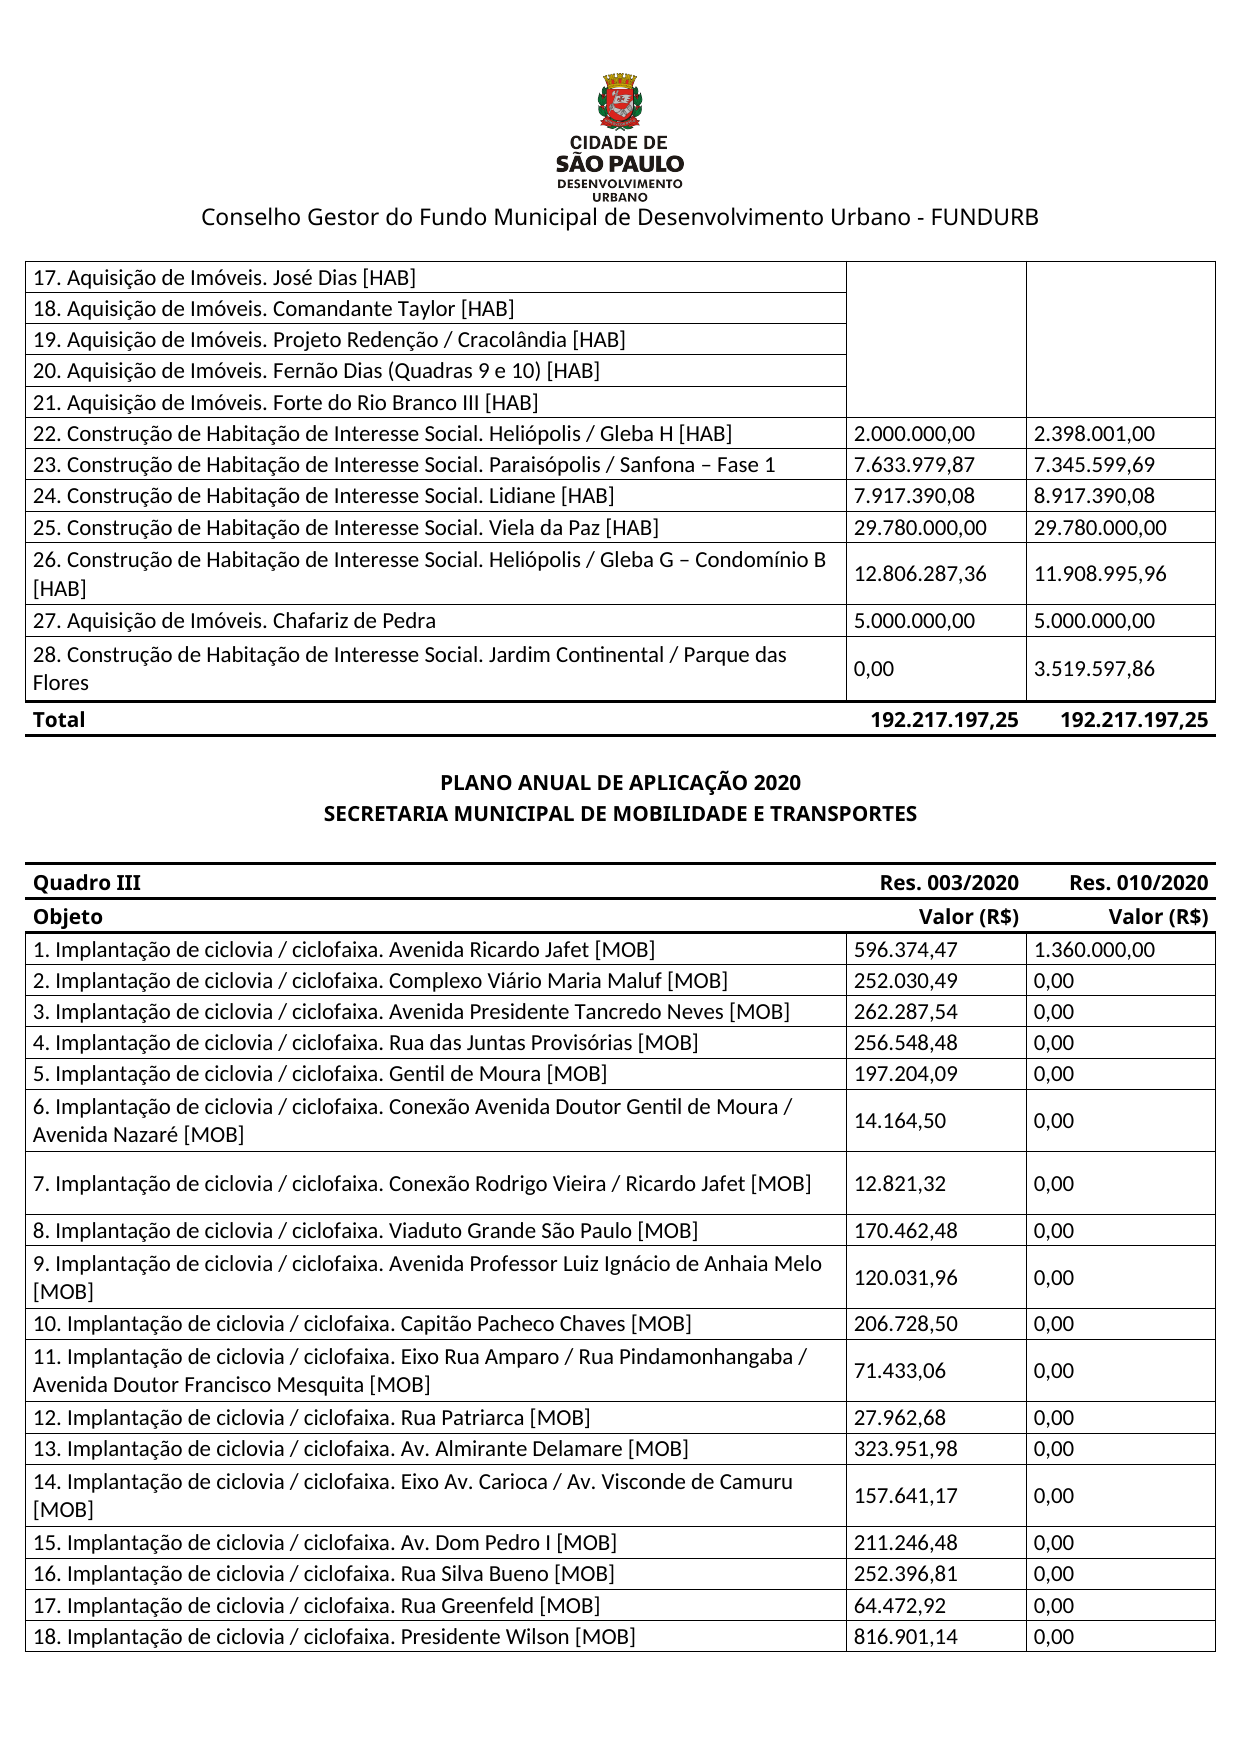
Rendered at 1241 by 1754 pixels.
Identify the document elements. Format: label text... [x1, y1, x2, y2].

table_cell 27.962,68 [847, 1402, 1026, 1432]
table_cell 12. Implantação de ciclovia / ciclofaixa. Rua Patriarca [MOB] [26, 1402, 846, 1432]
table_cell Valor (R$) [846, 900, 1026, 931]
table_cell 0,00 [1027, 1559, 1215, 1589]
table_cell 0,00 [1027, 1090, 1215, 1151]
table_cell 192.217.197,25 [846, 703, 1026, 734]
table_cell 0,00 [1027, 1152, 1215, 1214]
table_cell 0,00 [1027, 996, 1215, 1026]
table_cell 0,00 [1027, 1434, 1215, 1464]
table_cell 206.728,50 [847, 1309, 1026, 1339]
table_cell 252.030,49 [847, 965, 1026, 995]
table_cell 192.217.197,25 [1026, 703, 1216, 734]
table_cell 21. Aquisição de Imóveis. Forte do Rio Branco III [HAB] [26, 387, 846, 417]
table_cell 1. Implantação de ciclovia / ciclofaixa. Avenida Ricardo Jafet [MOB] [26, 934, 846, 964]
table_cell 0,00 [1027, 1215, 1215, 1245]
table_cell 71.433,06 [847, 1340, 1026, 1401]
table_cell 15. Implantação de ciclovia / ciclofaixa. Av. Dom Pedro I [MOB] [26, 1527, 846, 1557]
table_cell 0,00 [1027, 1621, 1215, 1651]
table_cell 0,00 [1027, 1465, 1215, 1526]
table_cell 0,00 [1027, 965, 1215, 995]
table_cell 9. Implantação de ciclovia / ciclofaixa. Avenida Professor Luiz Ignácio de Anhaia Melo [MOB] [26, 1246, 846, 1307]
table_cell 3. Implantação de ciclovia / ciclofaixa. Avenida Presidente Tancredo Neves [MOB] [26, 996, 846, 1026]
table_cell [1027, 262, 1215, 417]
table_cell Objeto [25, 900, 846, 931]
table_cell 13. Implantação de ciclovia / ciclofaixa. Av. Almirante Delamare [MOB] [26, 1434, 846, 1464]
table_cell 0,00 [1027, 1590, 1215, 1620]
table_cell 5.000.000,00 [1027, 605, 1215, 636]
table_cell 7.345.599,69 [1027, 449, 1215, 479]
table_cell 18. Implantação de ciclovia / ciclofaixa. Presidente Wilson [MOB] [26, 1621, 846, 1651]
table_cell 0,00 [1027, 1059, 1215, 1089]
table_cell 0,00 [1027, 1340, 1215, 1401]
table_cell 0,00 [847, 637, 1026, 700]
table_cell 12.821,32 [847, 1152, 1026, 1214]
table_cell 25. Construção de Habitação de Interesse Social. Viela da Paz [HAB] [26, 512, 846, 542]
table_cell 12.806.287,36 [847, 543, 1026, 604]
table_cell 170.462,48 [847, 1215, 1026, 1245]
table_cell 0,00 [1027, 1246, 1215, 1307]
table_cell 2.398.001,00 [1027, 418, 1215, 448]
table_cell [25, 829, 846, 862]
table_cell 197.204,09 [847, 1059, 1026, 1089]
table_cell 211.246,48 [847, 1527, 1026, 1557]
table_cell Res. 010/2020 [1026, 865, 1216, 897]
picture [556, 73, 684, 202]
table_cell 323.951,98 [847, 1434, 1026, 1464]
table_cell [25, 737, 846, 767]
table_cell 22. Construção de Habitação de Interesse Social. Heliópolis / Gleba H [HAB] [26, 418, 846, 448]
table_cell 14. Implantação de ciclovia / ciclofaixa. Eixo Av. Carioca / Av. Visconde de Camuru [MOB] [26, 1465, 846, 1526]
table_cell 7. Implantação de ciclovia / ciclofaixa. Conexão Rodrigo Vieira / Ricardo Jafet [MOB] [26, 1152, 846, 1214]
table_cell 4. Implantação de ciclovia / ciclofaixa. Rua das Juntas Provisórias [MOB] [26, 1027, 846, 1057]
table_cell 23. Construção de Habitação de Interesse Social. Paraisópolis / Sanfona – Fase 1 [26, 449, 846, 479]
table_cell 26. Construção de Habitação de Interesse Social. Heliópolis / Gleba G – Condomínio B [HAB] [26, 543, 846, 604]
table_cell 29.780.000,00 [847, 512, 1026, 542]
table_cell 7.917.390,08 [847, 480, 1026, 511]
table_cell SECRETARIA MUNICIPAL DE MOBILIDADE E TRANSPORTES [25, 798, 1216, 829]
table_cell 16. Implantação de ciclovia / ciclofaixa. Rua Silva Bueno [MOB] [26, 1559, 846, 1589]
table_cell Valor (R$) [1026, 900, 1216, 931]
table_cell 10. Implantação de ciclovia / ciclofaixa. Capitão Pacheco Chaves [MOB] [26, 1309, 846, 1339]
table_cell 0,00 [1027, 1402, 1215, 1432]
table_cell 27. Aquisição de Imóveis. Chafariz de Pedra [26, 605, 846, 636]
table_cell [846, 737, 1026, 767]
table_cell 2.000.000,00 [847, 418, 1026, 448]
table_cell [846, 829, 1026, 862]
table_cell 252.396,81 [847, 1559, 1026, 1589]
table_cell [1026, 829, 1216, 862]
table_cell Quadro III [25, 865, 846, 897]
table_cell 256.548,48 [847, 1027, 1026, 1057]
table_cell 24. Construção de Habitação de Interesse Social. Lidiane [HAB] [26, 480, 846, 511]
table_cell 2. Implantação de ciclovia / ciclofaixa. Complexo Viário Maria Maluf [MOB] [26, 965, 846, 995]
table_cell 17. Implantação de ciclovia / ciclofaixa. Rua Greenfeld [MOB] [26, 1590, 846, 1620]
table_cell 5. Implantação de ciclovia / ciclofaixa. Gentil de Moura [MOB] [26, 1059, 846, 1089]
table_cell 11.908.995,96 [1027, 543, 1215, 604]
table_cell 3.519.597,86 [1027, 637, 1215, 700]
table_cell 596.374,47 [847, 934, 1026, 964]
table_cell 262.287,54 [847, 996, 1026, 1026]
table_cell 0,00 [1027, 1527, 1215, 1557]
table_cell 120.031,96 [847, 1246, 1026, 1307]
table_cell 157.641,17 [847, 1465, 1026, 1526]
table_cell [847, 262, 1026, 417]
table_cell 6. Implantação de ciclovia / ciclofaixa. Conexão Avenida Doutor Gentil de Moura / Avenida Nazaré [MOB] [26, 1090, 846, 1151]
table_cell PLANO ANUAL DE APLICAÇÃO 2020 [25, 767, 1216, 798]
table_cell 816.901,14 [847, 1621, 1026, 1651]
table_cell 8.917.390,08 [1027, 480, 1215, 511]
table_cell Res. 003/2020 [846, 865, 1026, 897]
table_cell 8. Implantação de ciclovia / ciclofaixa. Viaduto Grande São Paulo [MOB] [26, 1215, 846, 1245]
table_cell 7.633.979,87 [847, 449, 1026, 479]
table_cell 0,00 [1027, 1027, 1215, 1057]
table_cell 28. Construção de Habitação de Interesse Social. Jardim Continental / Parque das Flores [26, 637, 846, 700]
table_cell [1026, 737, 1216, 767]
table_cell 0,00 [1027, 1309, 1215, 1339]
table_cell 1.360.000,00 [1027, 934, 1215, 964]
table_cell Total [25, 703, 846, 734]
table_cell 5.000.000,00 [847, 605, 1026, 636]
table_cell 64.472,92 [847, 1590, 1026, 1620]
table_cell 11. Implantação de ciclovia / ciclofaixa. Eixo Rua Amparo / Rua Pindamonhangaba / Avenida Doutor Francisco Mesquita [MOB] [26, 1340, 846, 1401]
table_cell 29.780.000,00 [1027, 512, 1215, 542]
table_cell 20. Aquisição de Imóveis. Fernão Dias (Quadras 9 e 10) [HAB] [26, 355, 846, 386]
table_cell 14.164,50 [847, 1090, 1026, 1151]
table_cell 18. Aquisição de Imóveis. Comandante Taylor [HAB] [26, 293, 846, 323]
table_cell 19. Aquisição de Imóveis. Projeto Redenção / Cracolândia [HAB] [26, 324, 846, 354]
table_cell 17. Aquisição de Imóveis. José Dias [HAB] [26, 262, 846, 292]
